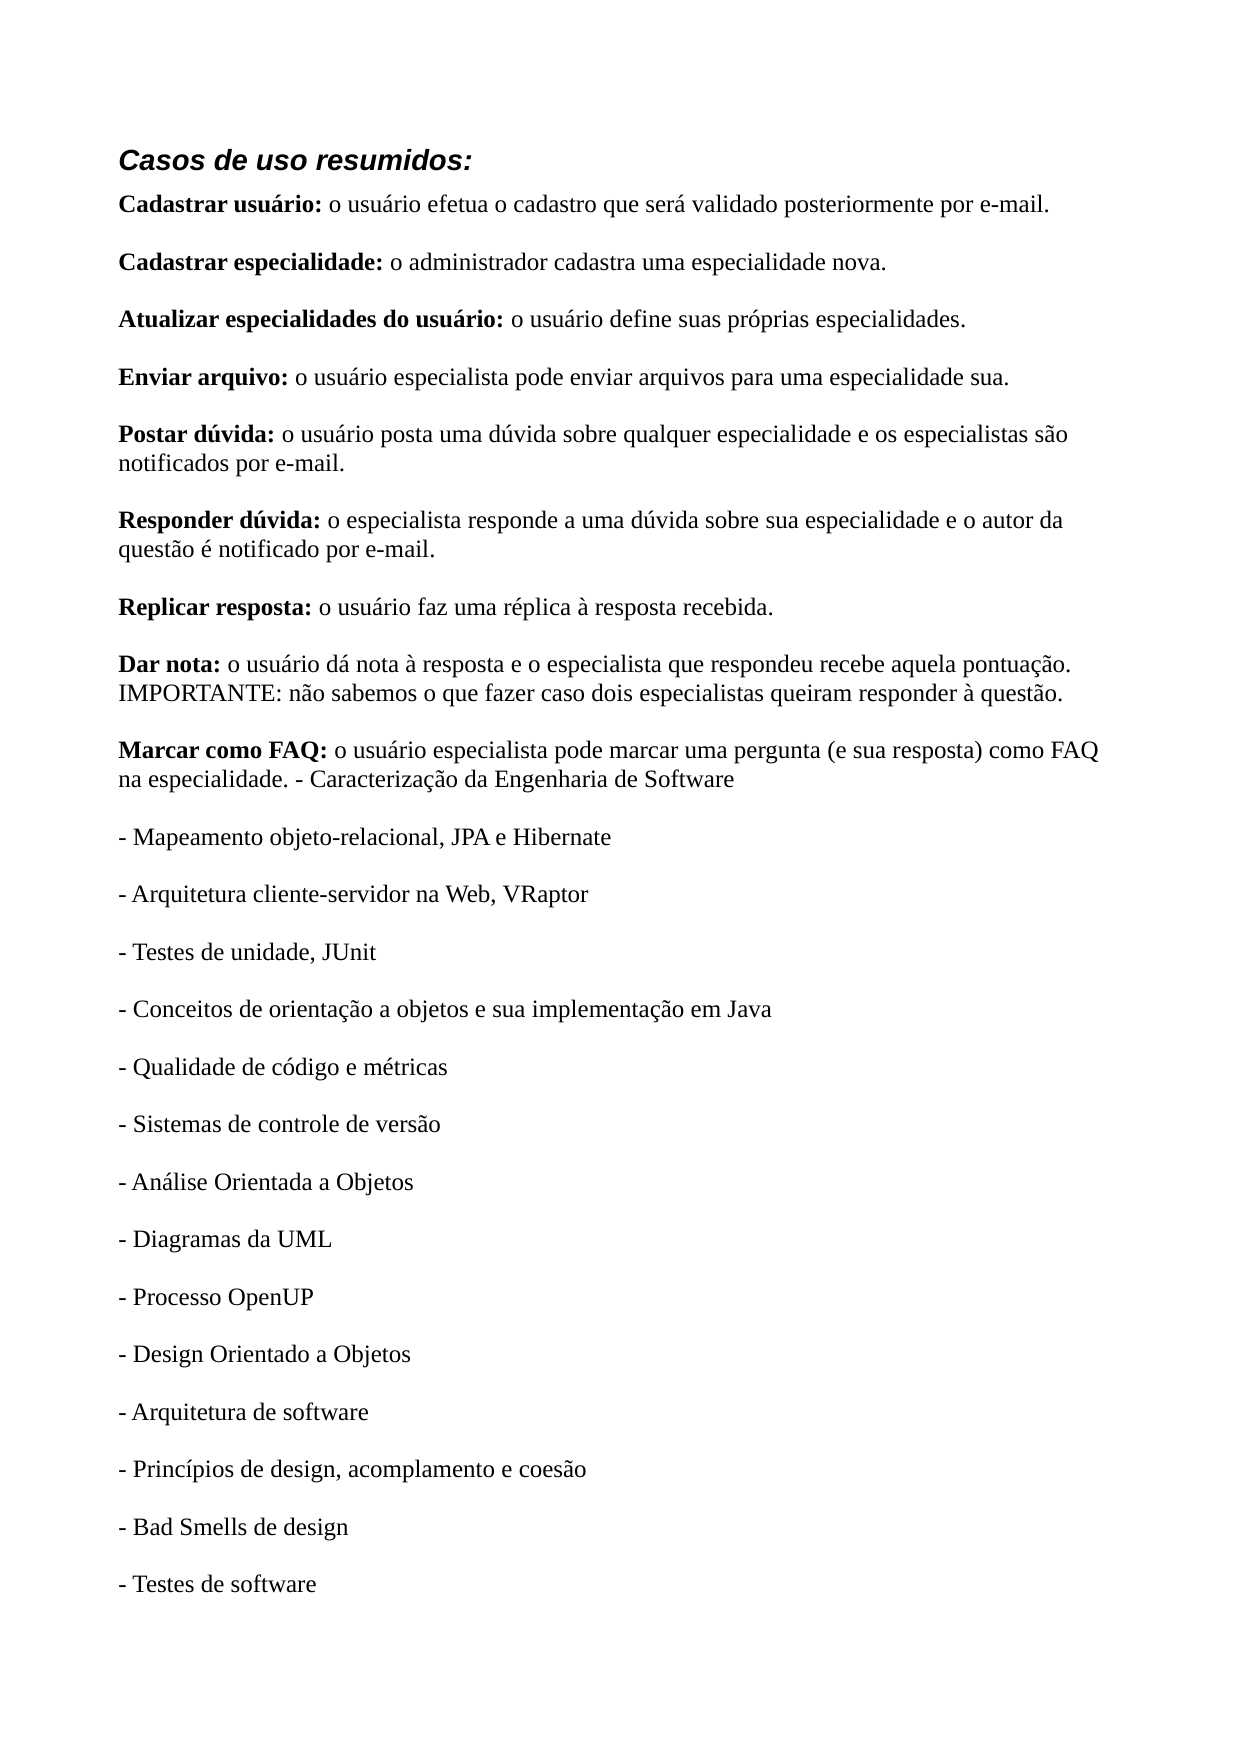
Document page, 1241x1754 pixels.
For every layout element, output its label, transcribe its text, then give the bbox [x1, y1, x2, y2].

text - Arquitetura cliente-servidor na Web, VRaptor [118, 879, 1122, 908]
text Cadastrar usuário: o usuário efetua o cadastro que será validado posteriormente por e-mail. [118, 189, 1122, 218]
text Cadastrar especialidade: o administrador cadastra uma especialidade nova. [118, 247, 1122, 275]
text Marcar como FAQ: o usuário especialista pode marcar uma pergunta (e sua resposta) como FAQ na especialidade. - Caracterização da Engenharia de Software [118, 735, 1122, 793]
text Dar nota: o usuário dá nota à resposta e o especialista que respondeu recebe aquela pontuação. [118, 649, 1122, 678]
text - Processo OpenUP [118, 1282, 1122, 1310]
text - Conceitos de orientação a objetos e sua implementação em Java [118, 994, 1122, 1023]
text Postar dúvida: o usuário posta uma dúvida sobre qualquer especialidade e os especialistas são notificados por e-mail. [118, 419, 1122, 477]
text Responder dúvida: o especialista responde a uma dúvida sobre sua especialidade e o autor da questão é notificado por e-mail. [118, 505, 1122, 563]
text - Análise Orientada a Objetos [118, 1167, 1122, 1195]
text - Diagramas da UML [118, 1224, 1122, 1253]
text - Bad Smells de design [118, 1512, 1122, 1540]
text Atualizar especialidades do usuário: o usuário define suas próprias especialidades. [118, 304, 1122, 333]
text - Qualidade de código e métricas [118, 1052, 1122, 1080]
text - Arquitetura de software [118, 1397, 1122, 1425]
text - Testes de unidade, JUnit [118, 937, 1122, 965]
text IMPORTANTE: não sabemos o que fazer caso dois especialistas queiram responder à questão. [118, 678, 1122, 707]
text Replicar resposta: o usuário faz uma réplica à resposta recebida. [118, 592, 1122, 620]
subtitle Casos de uso resumidos: [118, 143, 1122, 177]
text - Princípios de design, acomplamento e coesão [118, 1454, 1122, 1483]
text - Design Orientado a Objetos [118, 1339, 1122, 1368]
text - Mapeamento objeto-relacional, JPA e Hibernate [118, 822, 1122, 850]
text Enviar arquivo: o usuário especialista pode enviar arquivos para uma especialidade sua. [118, 362, 1122, 390]
text - Sistemas de controle de versão [118, 1109, 1122, 1138]
text - Testes de software [118, 1569, 1122, 1598]
